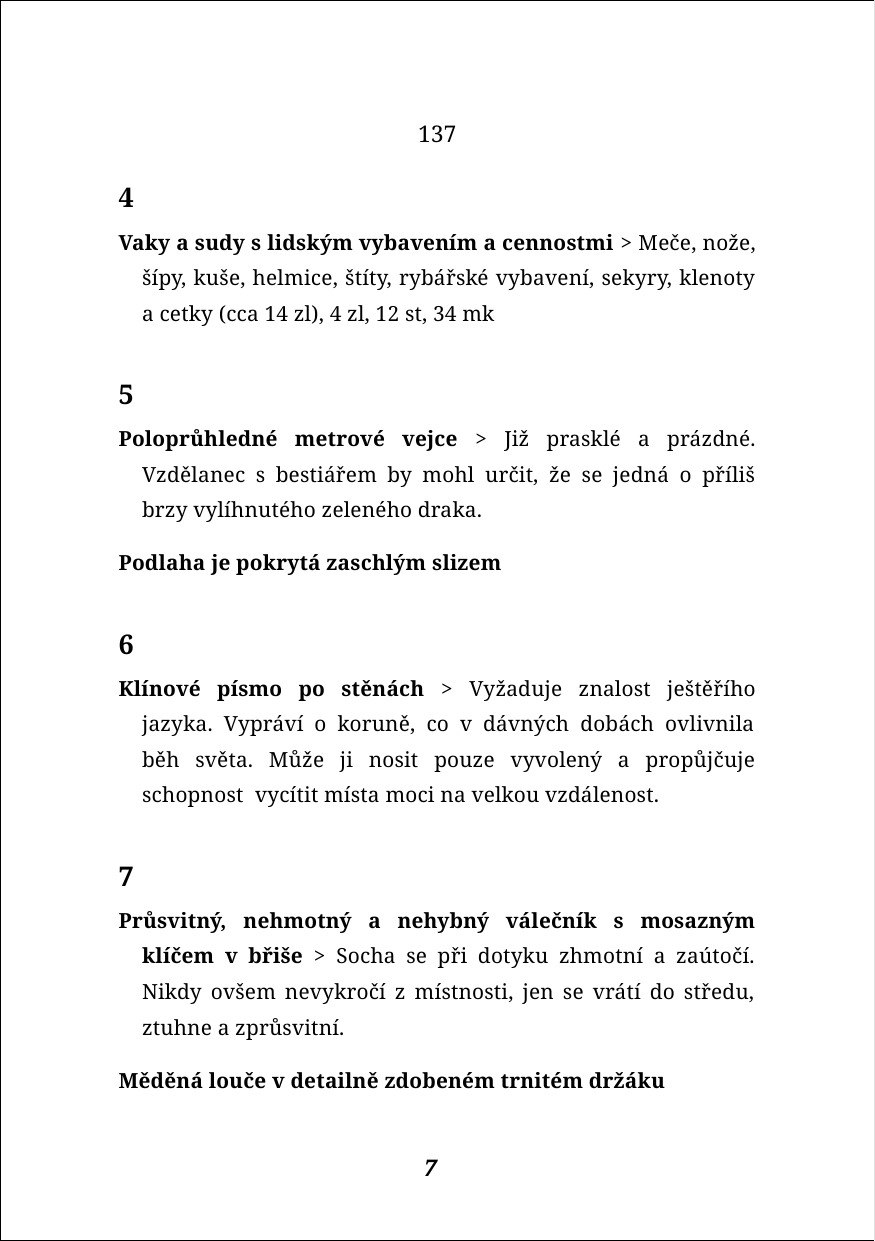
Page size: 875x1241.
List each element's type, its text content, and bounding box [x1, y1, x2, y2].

text Podlaha je pokrytá zaschlým slizem [118, 548, 756, 577]
subtitle 6 [118, 625, 756, 662]
subtitle 4 [118, 179, 756, 216]
text Průsvitný, nehmotný a nehybný válečník s mosazným klíčem v břiše > Socha se při dotyku zhmotní a zaútočí. Nikdy ovšem nevykročí z místnosti, jen se vrátí do středu, ztuhne a zprůsvitní. [118, 906, 756, 1041]
text Poloprůhledné metrové vejce > Již prasklé a prázdné. Vzdělanec s bestiářem by mohl určit, že se jedná o příliš brzy vylíhnutého zeleného draka. [118, 424, 756, 524]
text Klínové písmo po stěnách > Vyžaduje znalost ještěřího jazyka. Vypráví o koruně, co v dávných dobách ovlivnila běh světa. Může ji nosit pouze vyvolený a propůjčuje schopnost vycítit místa moci na velkou vzdálenost. [118, 674, 756, 809]
subtitle 7 [118, 857, 756, 894]
subtitle 5 [118, 376, 756, 412]
text Vaky a sudy s lidským vybavením a cennostmi > Meče, nože, šípy, kuše, helmice, štíty, rybářské vybavení, sekyry, klenoty a cetky (cca 14 zl), 4 zl, 12 st, 34 mk [118, 228, 756, 327]
text Měděná louče v detailně zdobeném trnitém držáku [118, 1066, 756, 1094]
